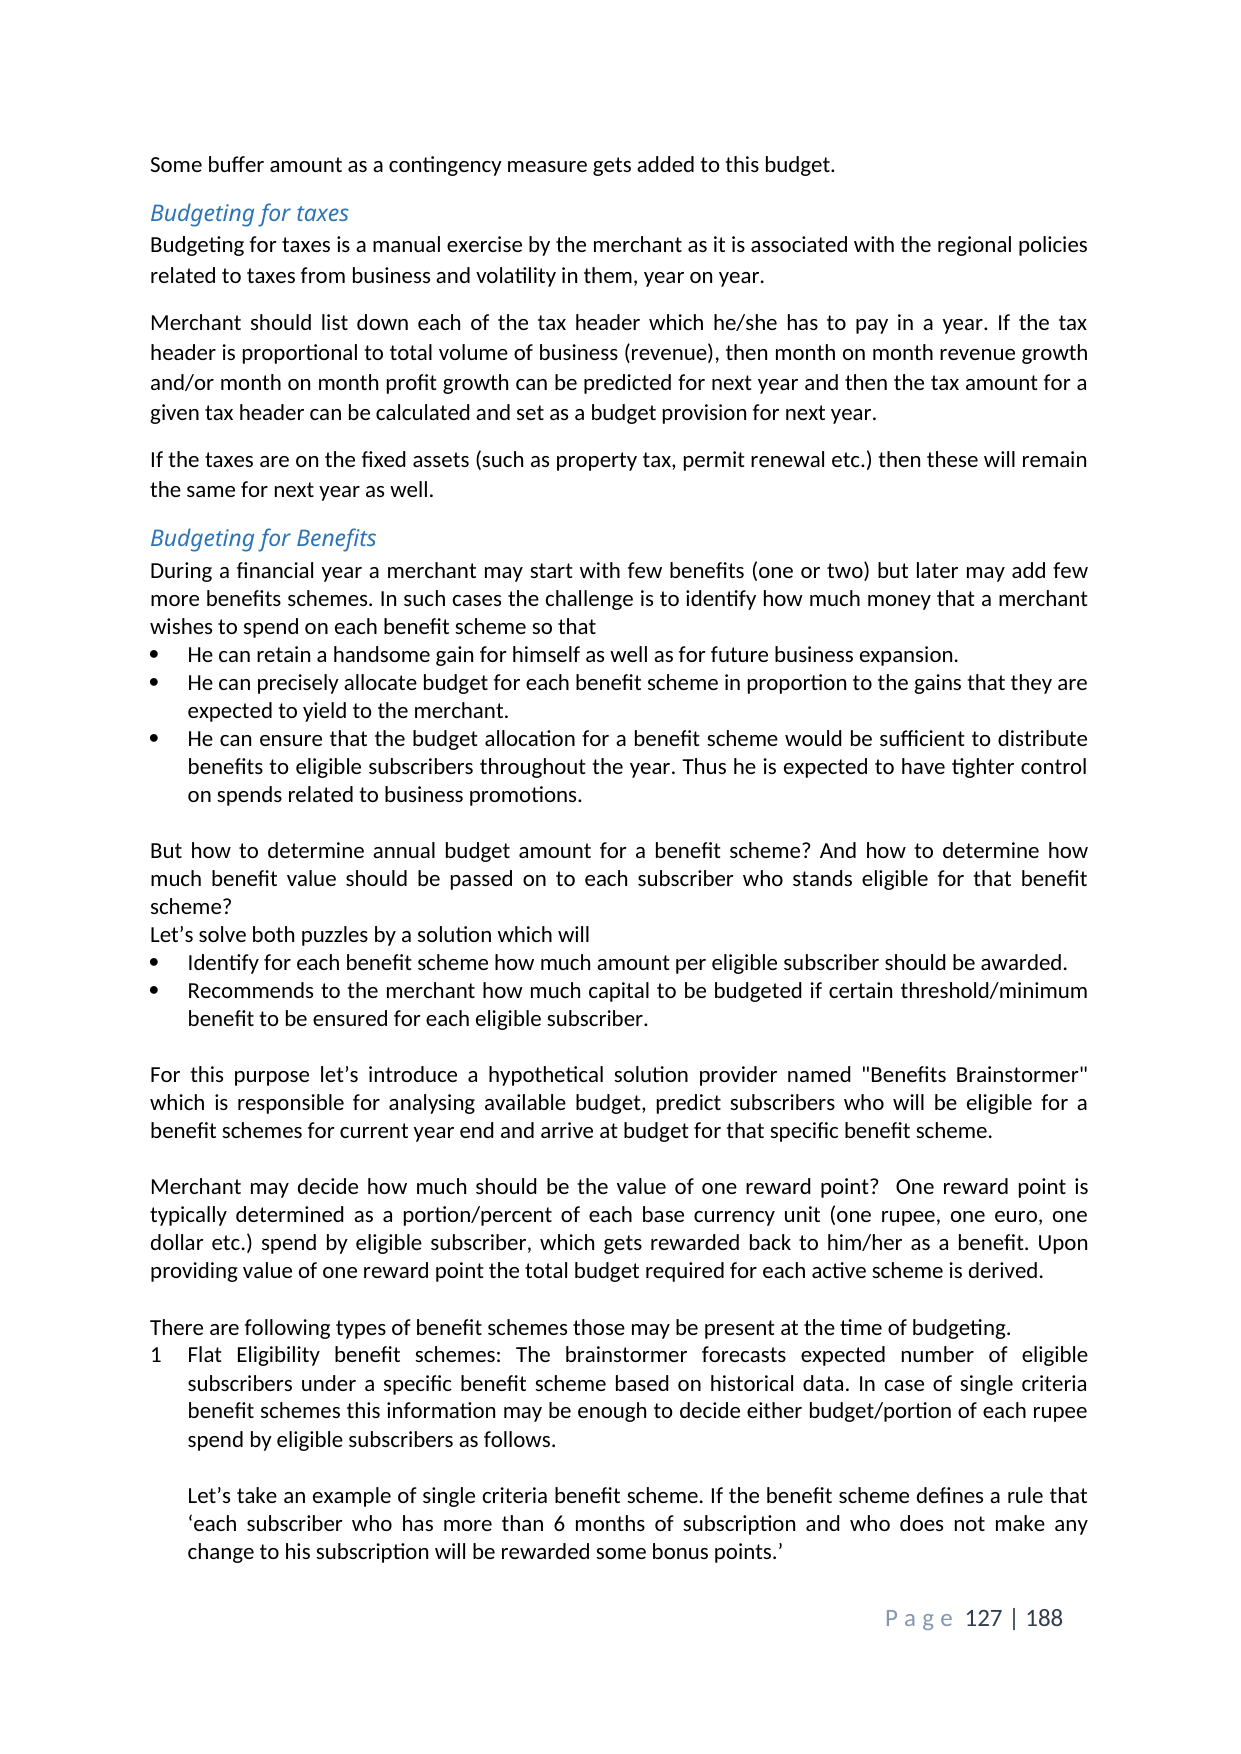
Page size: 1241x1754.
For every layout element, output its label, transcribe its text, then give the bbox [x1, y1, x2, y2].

text Budgeting for taxes is a manual exercise by the merchant as it is associated with the regional policies related to taxes from business and volatility in them, year on year. [150, 231, 1090, 289]
list Flat Eligibility benefit schemes: The brainstormer forecasts expected number of eligible subscribers under a specific benefit scheme based on historical data. In case of single criteria benefit schemes this information may be enough to decide either budget/portion of each rupee spend by eligible subscribers as follows. [150, 1341, 1090, 1453]
text Let’s solve both puzzles by a solution which will [150, 920, 1090, 948]
text Some buffer amount as a contingency measure gets added to this budget. [150, 150, 1090, 178]
list He can precisely allocate budget for each benefit scheme in proportion to the gains that they are expected to yield to the merchant. [150, 668, 1090, 724]
text During a financial year a merchant may start with few benefits (one or two) but later may add few more benefits schemes. In such cases the challenge is to identify how much money that a merchant wishes to spend on each benefit scheme so that [150, 556, 1090, 640]
text Merchant may decide how much should be the value of one reward point? One reward point is typically determined as a portion/percent of each base currency unit (one rupee, one euro, one dollar etc.) spend by eligible subscriber, which gets rewarded back to him/her as a benefit. Upon providing value of one reward point the total budget required for each active scheme is derived. [150, 1172, 1090, 1284]
text For this purpose let’s introduce a hypothetical solution provider named "Benefits Brainstormer" which is responsible for analysing available budget, predict subscribers who will be eligible for a benefit schemes for current year end and arrive at budget for that specific benefit scheme. [150, 1060, 1090, 1144]
text But how to determine annual budget amount for a benefit scheme? And how to determine how much benefit value should be passed on to each subscriber who stands eligible for that benefit scheme? [150, 836, 1090, 920]
text If the taxes are on the fixed assets (such as property tax, permit renewal etc.) then these will remain the same for next year as well. [150, 445, 1090, 503]
text Merchant should list down each of the tax header which he/she has to pay in a year. If the tax header is proportional to total volume of business (revenue), then month on month revenue growth and/or month on month profit growth can be predicted for next year and then the tax amount for a given tax header can be calculated and set as a budget provision for next year. [150, 308, 1090, 426]
subtitle Budgeting for taxes [150, 197, 1090, 228]
subtitle Budgeting for Benefits [150, 522, 1090, 553]
text There are following types of benefit schemes those may be present at the time of budgeting. [150, 1313, 1090, 1341]
list Recommends to the merchant how much capital to be budgeted if certain threshold/minimum benefit to be ensured for each eligible subscriber. [150, 976, 1090, 1032]
list Identify for each benefit scheme how much amount per eligible subscriber should be awarded. [150, 948, 1090, 976]
list He can ensure that the budget allocation for a benefit scheme would be sufficient to distribute benefits to eligible subscribers throughout the year. Thus he is expected to have tighter control on spends related to business promotions. [150, 724, 1090, 808]
list He can retain a handsome gain for himself as well as for future business expansion. [150, 640, 1090, 668]
list Let’s take an example of single criteria benefit scheme. If the benefit scheme defines a rule that ‘each subscriber who has more than 6 months of subscription and who does not make any change to his subscription will be rewarded some bonus points.’ [187, 1481, 1090, 1565]
